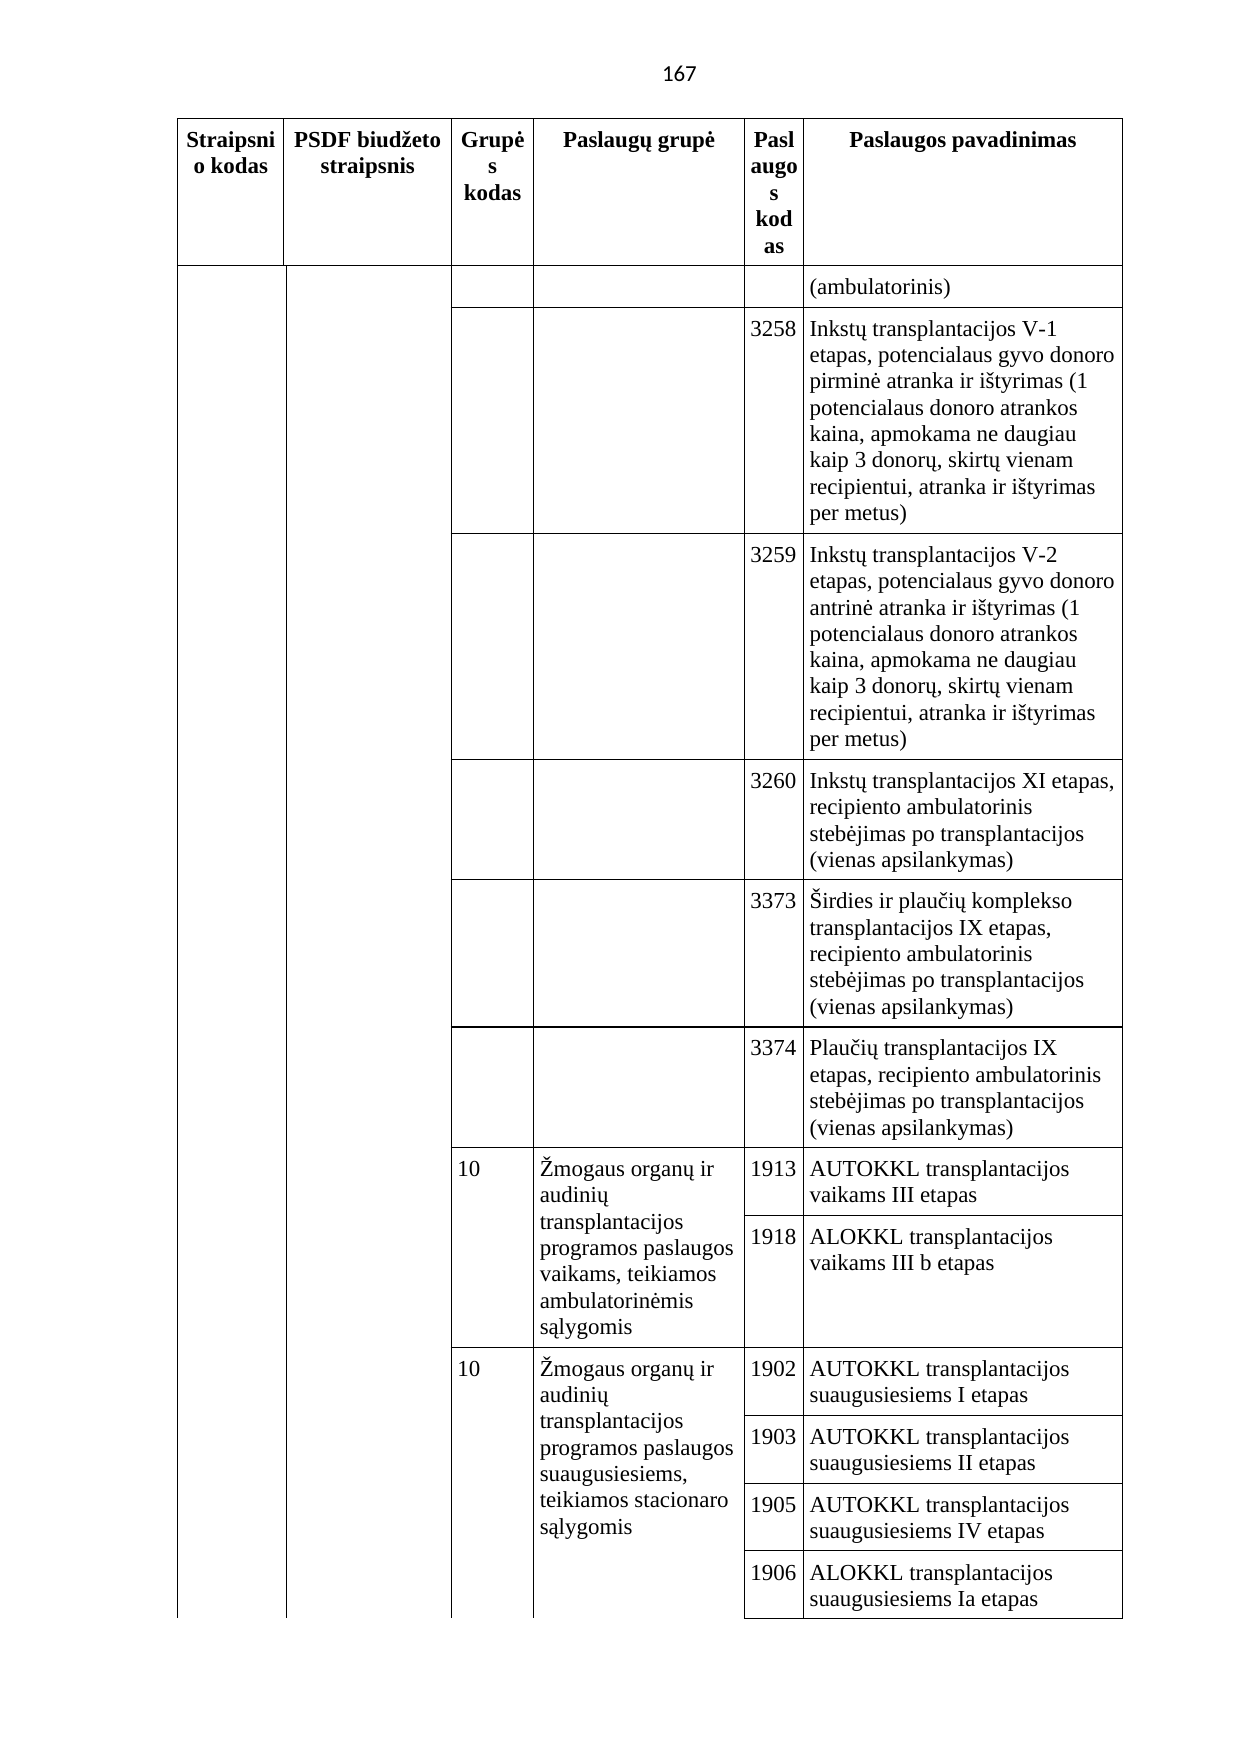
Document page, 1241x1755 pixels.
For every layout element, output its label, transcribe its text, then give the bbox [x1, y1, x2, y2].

table_cell AUTOKKL transplantacijos suaugusiesiems I etapas [804, 1348, 1122, 1414]
table_cell (ambulatorinis) [804, 266, 1122, 307]
table_cell ALOKKL transplantacijos suaugusiesiems Ia etapas [804, 1551, 1122, 1618]
table_cell 1903 [745, 1416, 803, 1482]
table_cell 10 [452, 1348, 533, 1618]
table_header Straipsnio kodas [178, 119, 283, 265]
table_cell [178, 307, 286, 533]
table_cell AUTOKKL transplantacijos vaikams III etapas [804, 1148, 1122, 1215]
table_cell Žmogaus organų ir audinių transplantacijos programos paslaugos suaugusiesiems, teikiamos stacionaro sąlygomis [534, 1348, 744, 1618]
table_cell ALOKKL transplantacijos vaikams III b etapas [804, 1216, 1122, 1347]
table_cell [287, 1415, 451, 1482]
table_header Paslaugos kodas [745, 119, 803, 265]
table_cell 1913 [745, 1148, 803, 1215]
table_cell [534, 760, 744, 879]
table_cell Inkstų transplantacijos V-2 etapas, potencialaus gyvo donoro antrinė atranka ir ištyrimas (1 potencialaus donoro atrankos kaina, apmokama ne daugiau kaip 3 donorų, skirtų vienam recipientui, atranka ir ištyrimas per metus) [804, 534, 1122, 759]
table_cell [287, 1550, 451, 1618]
table_header PSDF biudžeto straipsnis [284, 119, 451, 265]
table_cell 3260 [745, 760, 803, 879]
table_cell 3373 [745, 880, 803, 1026]
table_cell AUTOKKL transplantacijos suaugusiesiems II etapas [804, 1416, 1122, 1482]
table_header Paslaugų grupė [534, 119, 744, 265]
table_header Paslaugos pavadinimas [804, 119, 1122, 265]
table_cell 3374 [745, 1028, 803, 1147]
table_cell [287, 307, 451, 533]
table_cell [287, 1215, 451, 1347]
table_cell Plaučių transplantacijos IX etapas, recipiento ambulatorinis stebėjimas po transplantacijos (vienas apsilankymas) [804, 1028, 1122, 1147]
table_cell Inkstų transplantacijos V-1 etapas, potencialaus gyvo donoro pirminė atranka ir ištyrimas (1 potencialaus donoro atrankos kaina, apmokama ne daugiau kaip 3 donorų, skirtų vienam recipientui, atranka ir ištyrimas per metus) [804, 308, 1122, 533]
table_cell Širdies ir plaučių komplekso transplantacijos IX etapas, recipiento ambulatorinis stebėjimas po transplantacijos (vienas apsilankymas) [804, 880, 1122, 1026]
table_cell [178, 879, 286, 1026]
table_cell [178, 1147, 286, 1215]
table_cell [287, 879, 451, 1026]
table_cell [178, 1483, 286, 1550]
table_cell 1902 [745, 1348, 803, 1414]
table_header Grupės kodas [452, 119, 533, 265]
table_cell [287, 1347, 451, 1414]
table_cell 1905 [745, 1484, 803, 1550]
table_cell 3259 [745, 534, 803, 759]
table_cell [745, 266, 803, 307]
table_cell [452, 1215, 533, 1347]
table_cell [452, 760, 533, 879]
table_cell 3258 [745, 308, 803, 533]
table_cell 1918 [745, 1216, 803, 1347]
table_cell [178, 266, 286, 307]
table_cell [452, 534, 533, 759]
table_cell [287, 1147, 451, 1215]
table_cell [534, 308, 744, 533]
table_cell [287, 759, 451, 879]
table_cell 10 [452, 1148, 533, 1215]
table_cell [178, 759, 286, 879]
table_cell [452, 880, 533, 1026]
table_cell [287, 266, 451, 307]
table_cell [534, 1028, 744, 1147]
table_cell [287, 1483, 451, 1550]
table_cell 1906 [745, 1551, 803, 1618]
table_cell [534, 534, 744, 759]
table_cell [178, 1215, 286, 1347]
table_cell Inkstų transplantacijos XI etapas, recipiento ambulatorinis stebėjimas po transplantacijos (vienas apsilankymas) [804, 760, 1122, 879]
table_cell [452, 266, 533, 307]
table_cell [452, 1028, 533, 1147]
table_cell Žmogaus organų ir audinių transplantacijos programos paslaugos vaikams, teikiamos ambulatorinėmis sąlygomis [534, 1148, 744, 1347]
table_cell [178, 533, 286, 759]
table_cell [534, 266, 744, 307]
table_cell [178, 1415, 286, 1482]
table_cell [287, 1026, 451, 1147]
table_cell [287, 533, 451, 759]
table_cell [178, 1347, 286, 1414]
table_cell AUTOKKL transplantacijos suaugusiesiems IV etapas [804, 1484, 1122, 1550]
table_cell [534, 880, 744, 1026]
table_cell [178, 1550, 286, 1618]
table_cell [178, 1026, 286, 1147]
table_cell [452, 308, 533, 533]
